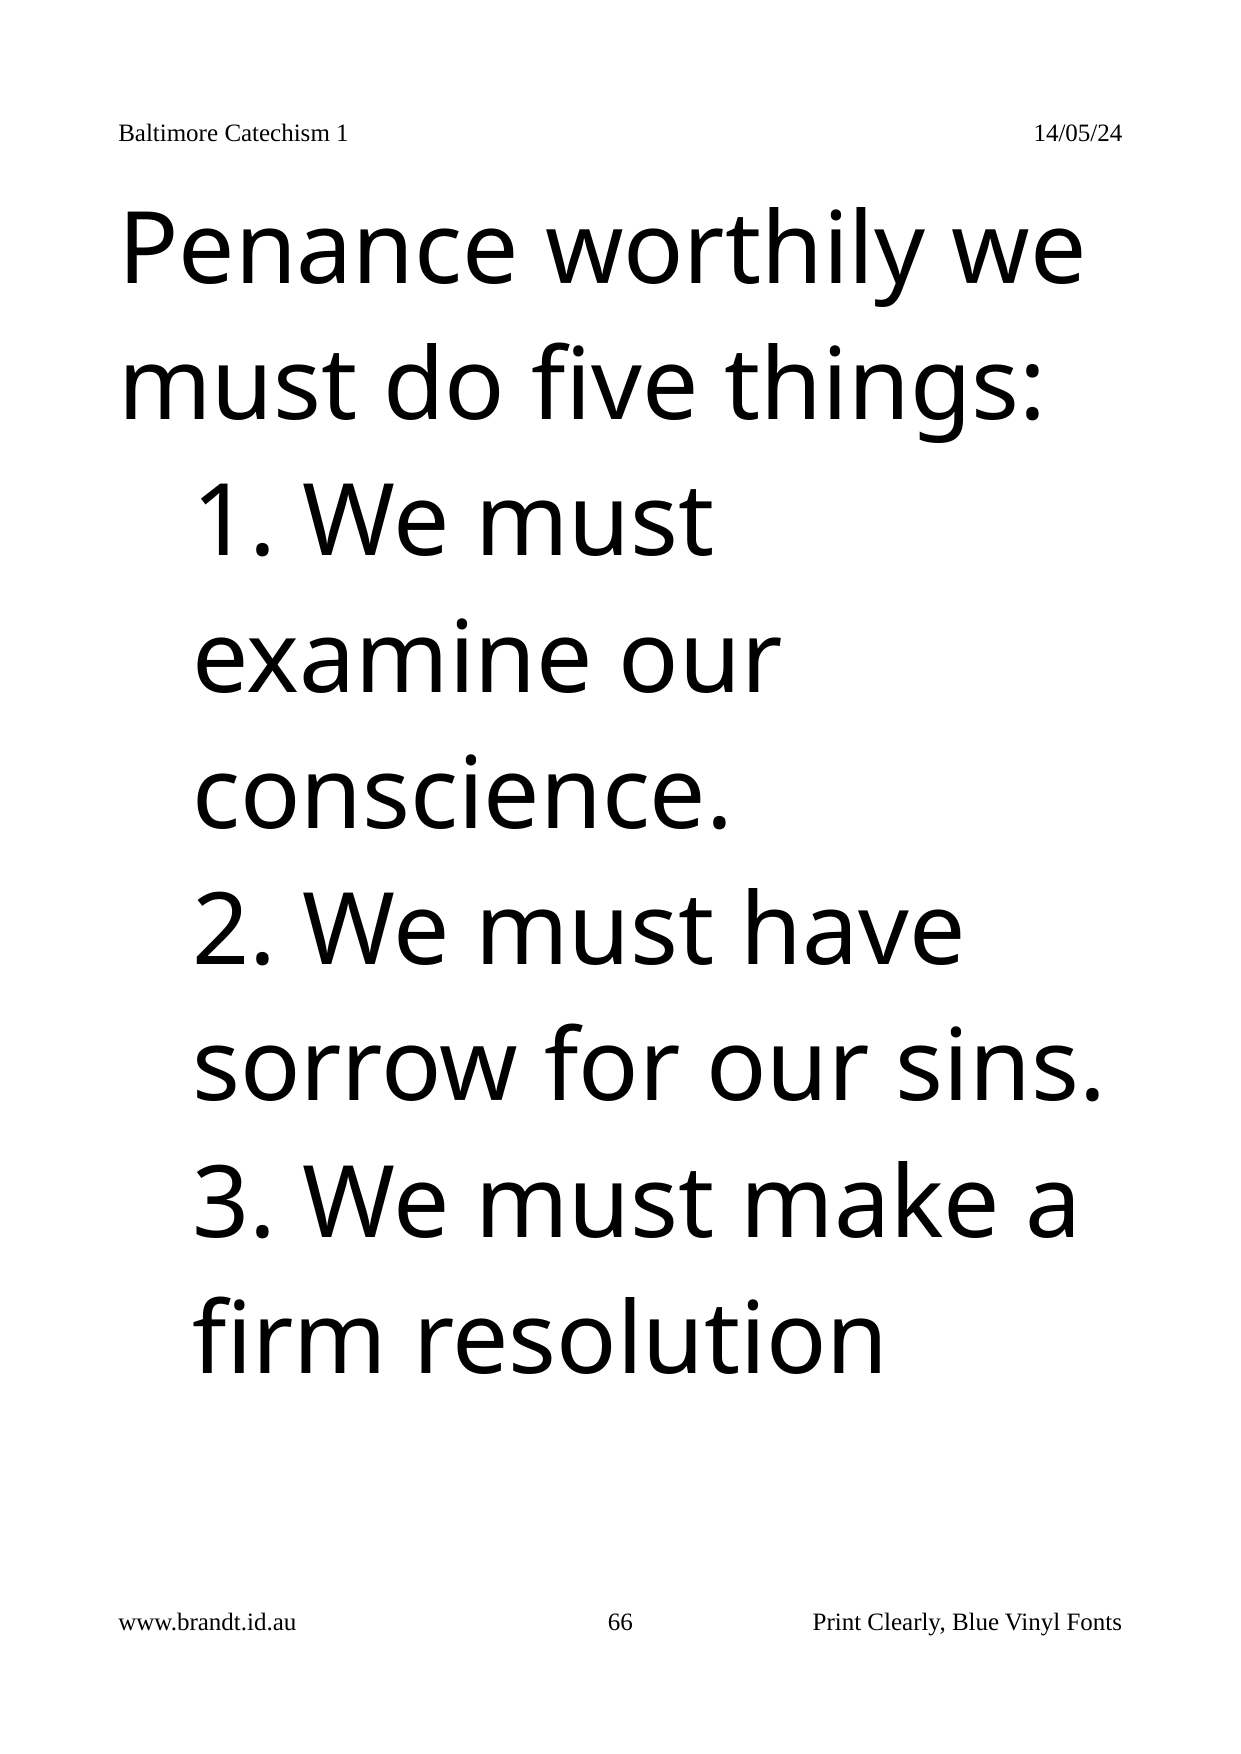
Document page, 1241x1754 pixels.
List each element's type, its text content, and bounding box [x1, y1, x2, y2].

text 3. We must make a firm resolution [192, 1130, 1122, 1403]
text 2. We must have sorrow for our sins. [192, 858, 1122, 1130]
text 1. We must examine our conscience. [192, 449, 1122, 858]
text Penance worthily we must do five things: [118, 176, 1122, 449]
